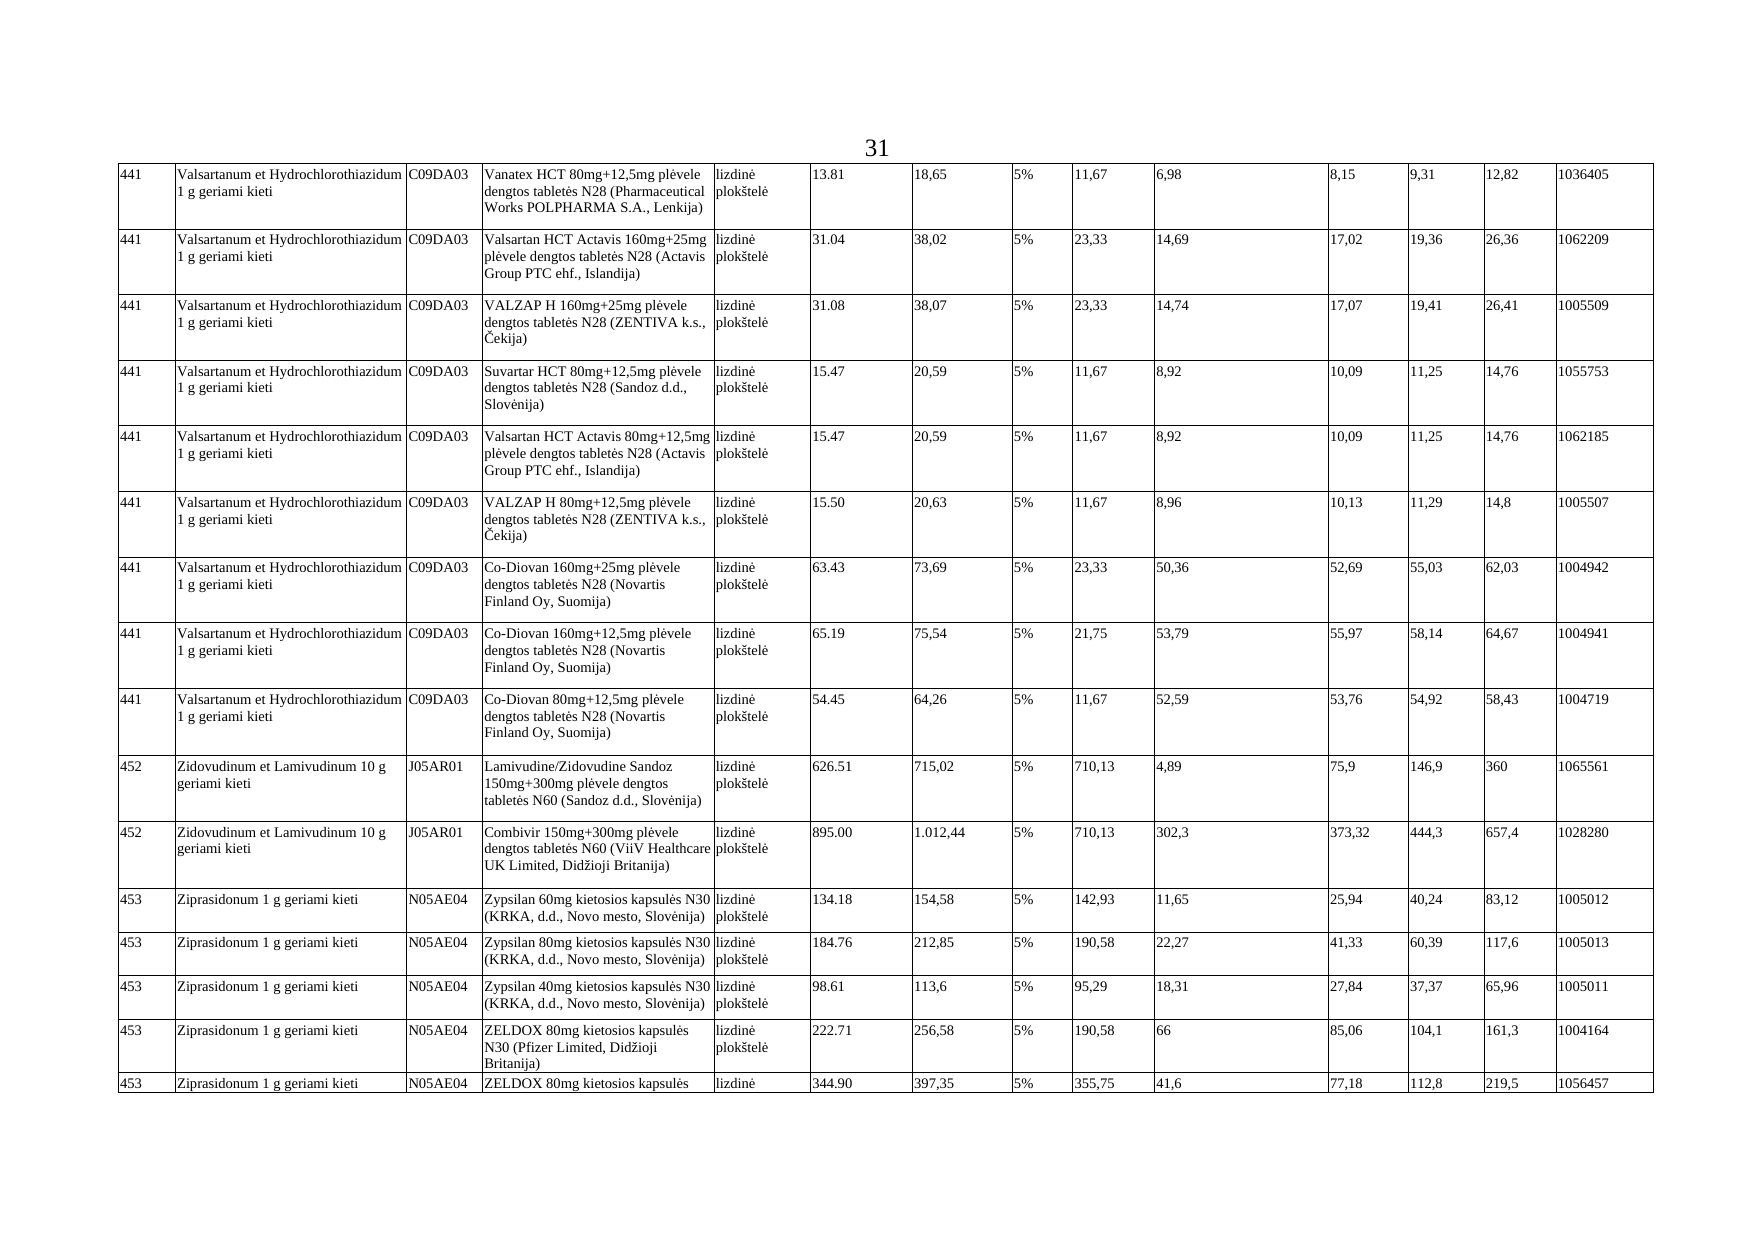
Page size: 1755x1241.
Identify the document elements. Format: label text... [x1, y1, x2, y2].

table_cell 77,18 [1329, 1073, 1408, 1092]
table_cell 31.04 [811, 230, 912, 294]
table_cell 161,3 [1485, 1020, 1556, 1072]
table_cell 1065561 [1557, 756, 1653, 821]
table_cell N05AE04 [407, 889, 482, 932]
table_cell 37,37 [1409, 976, 1484, 1019]
table_cell C09DA03 [407, 295, 482, 360]
table_cell 25,94 [1329, 889, 1408, 932]
table_cell 190,58 [1073, 1020, 1154, 1072]
table_cell lizdinė plokštelė [715, 492, 810, 557]
table_cell 15.47 [811, 361, 912, 425]
table_cell 453 [119, 889, 175, 932]
table_cell 10,13 [1329, 492, 1408, 557]
table_cell lizdinė plokštelė [715, 361, 810, 425]
table_cell 52,59 [1155, 689, 1328, 755]
table_cell ZELDOX 80mg kietosios kapsulės N30 (Pfizer Limited, Didžioji Britanija) [483, 1020, 714, 1072]
table_cell Zypsilan 60mg kietosios kapsulės N30 (KRKA, d.d., Novo mesto, Slovėnija) [483, 889, 714, 932]
table_cell 5% [1013, 426, 1072, 491]
table_cell Co-Diovan 160mg+12,5mg plėvele dengtos tabletės N28 (Novartis Finland Oy, Suomija) [483, 623, 714, 688]
table_cell 41,6 [1155, 1073, 1328, 1092]
table_cell 14,8 [1485, 492, 1556, 557]
table_cell 441 [119, 164, 175, 228]
table_cell 256,58 [913, 1020, 1012, 1072]
table_cell VALZAP H 160mg+25mg plėvele dengtos tabletės N28 (ZENTIVA k.s., Čekija) [483, 295, 714, 360]
table_cell 98.61 [811, 976, 912, 1019]
table_cell 710,13 [1073, 756, 1154, 821]
table_cell 1005011 [1557, 976, 1653, 1019]
table_cell 19,41 [1409, 295, 1484, 360]
table_cell 38,07 [913, 295, 1012, 360]
table_cell 1056457 [1557, 1073, 1653, 1092]
table_cell 75,9 [1329, 756, 1408, 821]
table_cell 11,67 [1073, 164, 1154, 228]
table_cell 1005507 [1557, 492, 1653, 557]
table_cell 58,43 [1485, 689, 1556, 755]
table_cell Co-Diovan 160mg+25mg plėvele dengtos tabletės N28 (Novartis Finland Oy, Suomija) [483, 558, 714, 622]
table_cell Zidovudinum et Lamivudinum 10 g geriami kieti [176, 756, 406, 821]
table_cell 355,75 [1073, 1073, 1154, 1092]
table_cell 10,09 [1329, 361, 1408, 425]
table_cell 14,69 [1155, 230, 1328, 294]
table_cell 441 [119, 558, 175, 622]
table_cell lizdinė plokštelė [715, 976, 810, 1019]
table_cell 1005509 [1557, 295, 1653, 360]
table_cell 715,02 [913, 756, 1012, 821]
table_cell 441 [119, 361, 175, 425]
table_cell C09DA03 [407, 689, 482, 755]
table_cell Zypsilan 80mg kietosios kapsulės N30 (KRKA, d.d., Novo mesto, Slovėnija) [483, 933, 714, 975]
table_cell 344.90 [811, 1073, 912, 1092]
table_cell 53,79 [1155, 623, 1328, 688]
table_cell 60,39 [1409, 933, 1484, 975]
table_cell 1055753 [1557, 361, 1653, 425]
table_cell 40,24 [1409, 889, 1484, 932]
table_cell 14,76 [1485, 426, 1556, 491]
table_cell 11,67 [1073, 689, 1154, 755]
table_cell C09DA03 [407, 558, 482, 622]
table_cell lizdinė plokštelė [715, 230, 810, 294]
table_cell 8,15 [1329, 164, 1408, 228]
table_cell C09DA03 [407, 361, 482, 425]
table_cell Valsartanum et Hydrochlorothiazidum 1 g geriami kieti [176, 623, 406, 688]
table_cell 1028280 [1557, 822, 1653, 888]
table_cell Valsartanum et Hydrochlorothiazidum 1 g geriami kieti [176, 426, 406, 491]
table_cell 18,65 [913, 164, 1012, 228]
table_cell 8,96 [1155, 492, 1328, 557]
table_cell 452 [119, 822, 175, 888]
table_cell 6,98 [1155, 164, 1328, 228]
table_cell 134.18 [811, 889, 912, 932]
table_cell Ziprasidonum 1 g geriami kieti [176, 889, 406, 932]
table_cell 113,6 [913, 976, 1012, 1019]
table_cell 11,67 [1073, 361, 1154, 425]
table_cell 441 [119, 689, 175, 755]
table_cell lizdinė plokštelė [715, 1020, 810, 1072]
table_cell 12,82 [1485, 164, 1556, 228]
table_cell 1005012 [1557, 889, 1653, 932]
table_cell ZELDOX 80mg kietosios kapsulės [483, 1073, 714, 1092]
table_cell Zidovudinum et Lamivudinum 10 g geriami kieti [176, 822, 406, 888]
table_cell 11,25 [1409, 426, 1484, 491]
table_cell 31.08 [811, 295, 912, 360]
table_cell Valsartanum et Hydrochlorothiazidum 1 g geriami kieti [176, 230, 406, 294]
table_cell lizdinė plokštelė [715, 558, 810, 622]
table_cell 441 [119, 492, 175, 557]
table_cell Valsartan HCT Actavis 80mg+12,5mg plėvele dengtos tabletės N28 (Actavis Group PTC ehf., Islandija) [483, 426, 714, 491]
table_cell J05AR01 [407, 822, 482, 888]
table_cell 397,35 [913, 1073, 1012, 1092]
table_cell N05AE04 [407, 976, 482, 1019]
table_cell 26,36 [1485, 230, 1556, 294]
table_cell 441 [119, 426, 175, 491]
table_cell Valsartanum et Hydrochlorothiazidum 1 g geriami kieti [176, 689, 406, 755]
table_cell 1062185 [1557, 426, 1653, 491]
table_cell 21,75 [1073, 623, 1154, 688]
table_cell 441 [119, 230, 175, 294]
table_cell 8,92 [1155, 361, 1328, 425]
table_cell 17,07 [1329, 295, 1408, 360]
table_cell 441 [119, 623, 175, 688]
table_cell 23,33 [1073, 558, 1154, 622]
table_cell 1004942 [1557, 558, 1653, 622]
table_cell 1036405 [1557, 164, 1653, 228]
table_cell 452 [119, 756, 175, 821]
table_cell 22,27 [1155, 933, 1328, 975]
table_cell 154,58 [913, 889, 1012, 932]
table_cell 95,29 [1073, 976, 1154, 1019]
table_cell 1005013 [1557, 933, 1653, 975]
table_cell 5% [1013, 623, 1072, 688]
table_cell 52,69 [1329, 558, 1408, 622]
table_cell 1004941 [1557, 623, 1653, 688]
table_cell 38,02 [913, 230, 1012, 294]
table_cell 55,97 [1329, 623, 1408, 688]
table_cell 453 [119, 933, 175, 975]
table_cell Valsartanum et Hydrochlorothiazidum 1 g geriami kieti [176, 492, 406, 557]
table_cell 212,85 [913, 933, 1012, 975]
table_cell Co-Diovan 80mg+12,5mg plėvele dengtos tabletės N28 (Novartis Finland Oy, Suomija) [483, 689, 714, 755]
table_cell C09DA03 [407, 426, 482, 491]
table_cell 626.51 [811, 756, 912, 821]
table_cell 19,36 [1409, 230, 1484, 294]
table_cell 190,58 [1073, 933, 1154, 975]
table_cell 5% [1013, 1020, 1072, 1072]
table_cell lizdinė [715, 1073, 810, 1092]
table_cell 27,84 [1329, 976, 1408, 1019]
table_cell Ziprasidonum 1 g geriami kieti [176, 1020, 406, 1072]
table_cell lizdinė plokštelė [715, 933, 810, 975]
table_cell 146,9 [1409, 756, 1484, 821]
table_cell 11,67 [1073, 492, 1154, 557]
table_cell 13.81 [811, 164, 912, 228]
table_cell 11,29 [1409, 492, 1484, 557]
table_cell 5% [1013, 756, 1072, 821]
table_cell 20,59 [913, 361, 1012, 425]
table_cell lizdinė plokštelė [715, 426, 810, 491]
table_cell 62,03 [1485, 558, 1556, 622]
table_cell lizdinė plokštelė [715, 689, 810, 755]
table_cell Valsartanum et Hydrochlorothiazidum 1 g geriami kieti [176, 295, 406, 360]
table_cell 1004164 [1557, 1020, 1653, 1072]
table_cell 50,36 [1155, 558, 1328, 622]
table_cell 11,25 [1409, 361, 1484, 425]
table_cell 5% [1013, 361, 1072, 425]
table_cell 895.00 [811, 822, 912, 888]
table_cell 5% [1013, 295, 1072, 360]
table_cell 23,33 [1073, 295, 1154, 360]
table_cell 9,31 [1409, 164, 1484, 228]
table_cell 117,6 [1485, 933, 1556, 975]
table_cell 5% [1013, 1073, 1072, 1092]
table_cell 112,8 [1409, 1073, 1484, 1092]
table_cell 17,02 [1329, 230, 1408, 294]
table_cell Ziprasidonum 1 g geriami kieti [176, 1073, 406, 1092]
table_cell J05AR01 [407, 756, 482, 821]
table_cell 66 [1155, 1020, 1328, 1072]
table_cell Combivir 150mg+300mg plėvele dengtos tabletės N60 (ViiV Healthcare UK Limited, Didžioji Britanija) [483, 822, 714, 888]
table_cell 15.50 [811, 492, 912, 557]
table_cell lizdinė plokštelė [715, 623, 810, 688]
table_cell 444,3 [1409, 822, 1484, 888]
table_cell 75,54 [913, 623, 1012, 688]
table_cell 26,41 [1485, 295, 1556, 360]
table_cell 1004719 [1557, 689, 1653, 755]
table_cell 5% [1013, 976, 1072, 1019]
table_cell 41,33 [1329, 933, 1408, 975]
table_cell 222.71 [811, 1020, 912, 1072]
table_cell 58,14 [1409, 623, 1484, 688]
table_cell Ziprasidonum 1 g geriami kieti [176, 933, 406, 975]
table_cell 453 [119, 976, 175, 1019]
table_cell 73,69 [913, 558, 1012, 622]
table_cell 5% [1013, 558, 1072, 622]
table_cell 5% [1013, 933, 1072, 975]
table_cell 5% [1013, 689, 1072, 755]
table_cell 1062209 [1557, 230, 1653, 294]
table_cell 20,63 [913, 492, 1012, 557]
table_cell 142,93 [1073, 889, 1154, 932]
table_cell 441 [119, 295, 175, 360]
table_cell 65.19 [811, 623, 912, 688]
table_cell 4,89 [1155, 756, 1328, 821]
table_cell 453 [119, 1020, 175, 1072]
table_cell C09DA03 [407, 164, 482, 228]
table_cell C09DA03 [407, 623, 482, 688]
table_cell Suvartar HCT 80mg+12,5mg plėvele dengtos tabletės N28 (Sandoz d.d., Slovėnija) [483, 361, 714, 425]
table_cell 710,13 [1073, 822, 1154, 888]
table_cell 10,09 [1329, 426, 1408, 491]
table_cell 8,92 [1155, 426, 1328, 491]
table_cell lizdinė plokštelė [715, 295, 810, 360]
table_cell Lamivudine/Zidovudine Sandoz 150mg+300mg plėvele dengtos tabletės N60 (Sandoz d.d., Slovėnija) [483, 756, 714, 821]
table_cell lizdinė plokštelė [715, 164, 810, 228]
table_cell 63.43 [811, 558, 912, 622]
table_cell lizdinė plokštelė [715, 756, 810, 821]
table_cell 302,3 [1155, 822, 1328, 888]
table_cell Ziprasidonum 1 g geriami kieti [176, 976, 406, 1019]
table_cell 5% [1013, 889, 1072, 932]
table_cell 83,12 [1485, 889, 1556, 932]
table_cell 453 [119, 1073, 175, 1092]
table_cell 85,06 [1329, 1020, 1408, 1072]
table_cell 55,03 [1409, 558, 1484, 622]
table_cell 64,67 [1485, 623, 1556, 688]
table_cell 360 [1485, 756, 1556, 821]
table_cell 54,92 [1409, 689, 1484, 755]
table_cell 219,5 [1485, 1073, 1556, 1092]
table_cell Valsartanum et Hydrochlorothiazidum 1 g geriami kieti [176, 361, 406, 425]
table_cell 5% [1013, 230, 1072, 294]
table_cell C09DA03 [407, 230, 482, 294]
table_cell 5% [1013, 164, 1072, 228]
table_cell 11,67 [1073, 426, 1154, 491]
table_cell Valsartan HCT Actavis 160mg+25mg plėvele dengtos tabletės N28 (Actavis Group PTC ehf., Islandija) [483, 230, 714, 294]
table_cell 11,65 [1155, 889, 1328, 932]
table_cell 5% [1013, 492, 1072, 557]
table_cell 15.47 [811, 426, 912, 491]
table_cell Valsartanum et Hydrochlorothiazidum 1 g geriami kieti [176, 558, 406, 622]
table_cell 5% [1013, 822, 1072, 888]
table_cell 14,74 [1155, 295, 1328, 360]
table_cell 20,59 [913, 426, 1012, 491]
table_cell 64,26 [913, 689, 1012, 755]
table_cell 65,96 [1485, 976, 1556, 1019]
table_cell 104,1 [1409, 1020, 1484, 1072]
table_cell Zypsilan 40mg kietosios kapsulės N30 (KRKA, d.d., Novo mesto, Slovėnija) [483, 976, 714, 1019]
table_cell 54.45 [811, 689, 912, 755]
table_cell C09DA03 [407, 492, 482, 557]
table_cell 23,33 [1073, 230, 1154, 294]
table_cell N05AE04 [407, 1073, 482, 1092]
table_cell 53,76 [1329, 689, 1408, 755]
table_cell 657,4 [1485, 822, 1556, 888]
table_cell lizdinė plokštelė [715, 822, 810, 888]
table_cell 184.76 [811, 933, 912, 975]
table_cell lizdinė plokštelė [715, 889, 810, 932]
table_cell VALZAP H 80mg+12,5mg plėvele dengtos tabletės N28 (ZENTIVA k.s., Čekija) [483, 492, 714, 557]
table_cell 373,32 [1329, 822, 1408, 888]
table_cell N05AE04 [407, 1020, 482, 1072]
table_cell Valsartanum et Hydrochlorothiazidum 1 g geriami kieti [176, 164, 406, 228]
table_cell N05AE04 [407, 933, 482, 975]
table_cell Vanatex HCT 80mg+12,5mg plėvele dengtos tabletės N28 (Pharmaceutical Works POLPHARMA S.A., Lenkija) [483, 164, 714, 228]
table_cell 1.012,44 [913, 822, 1012, 888]
table_cell 14,76 [1485, 361, 1556, 425]
table_cell 18,31 [1155, 976, 1328, 1019]
